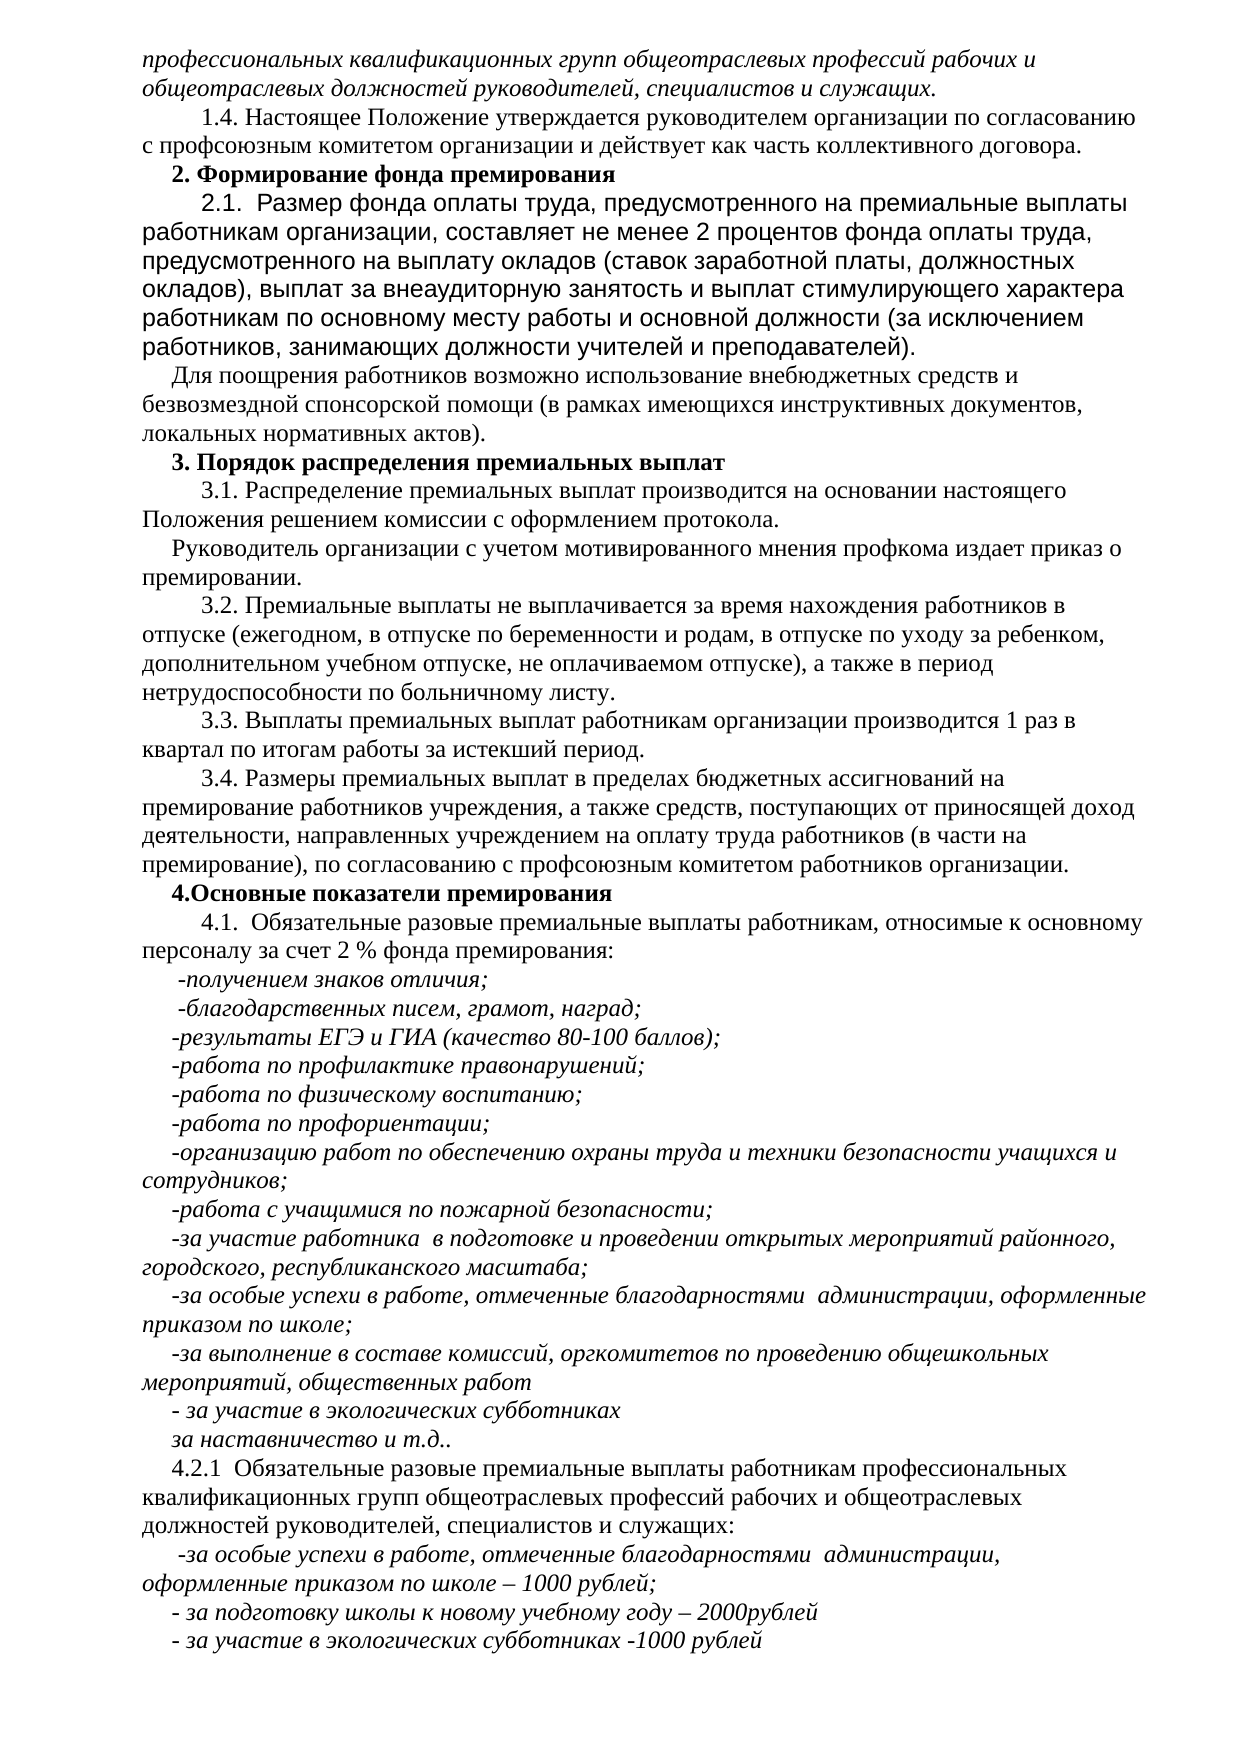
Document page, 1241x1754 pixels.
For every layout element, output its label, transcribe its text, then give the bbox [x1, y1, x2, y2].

text 4.1. Обязательные разовые премиальные выплаты работникам, относимые к основному персоналу за счет 2 % фонда премирования: [142, 907, 1152, 964]
text 3.4. Размеры премиальных выплат в пределах бюджетных ассигнований на премирование работников учреждения, а также средств, поступающих от приносящей доход деятельности, направленных учреждением на оплату труда работников (в части на премирование), по согласованию с профсоюзным комитетом работников организации. [142, 763, 1152, 878]
text - за подготовку школы к новому учебному году – 2000рублей [142, 1597, 1152, 1626]
text -за участие работника в подготовке и проведении открытых мероприятий районного, городского, республиканского масштаба; [142, 1223, 1152, 1281]
text 2.1. Размер фонда оплаты труда, предусмотренного на премиальные выплаты работникам организации, составляет не менее 2 процентов фонда оплаты труда, предусмотренного на выплату окладов (ставок заработной платы, должностных окладов), выплат за внеаудиторную занятость и выплат стимулирующего характера работникам по основному месту работы и основной должности (за исключением работников, занимающих должности учителей и преподавателей). [142, 188, 1152, 361]
text -работа по физическому воспитанию; [142, 1079, 1152, 1108]
text 3.1. Распределение премиальных выплат производится на основании настоящего Положения решением комиссии с оформлением протокола. [142, 476, 1152, 533]
text -работа с учащимися по пожарной безопасности; [142, 1194, 1152, 1223]
text Руководитель организации с учетом мотивированного мнения профкома издает приказ о премировании. [142, 533, 1152, 591]
text -благодарственных писем, грамот, наград; [142, 993, 1152, 1022]
text профессиональных квалификационных групп общеотраслевых профессий рабочих и общеотраслевых должностей руководителей, специалистов и служащих. [142, 44, 1152, 102]
text 4.Основные показатели премирования [142, 878, 1152, 907]
text 4.2.1 Обязательные разовые премиальные выплаты работникам профессиональных квалификационных групп общеотраслевых профессий рабочих и общеотраслевых должностей руководителей, специалистов и служащих: [142, 1453, 1152, 1539]
text -организацию работ по обеспечению охраны труда и техники безопасности учащихся и сотрудников; [142, 1137, 1152, 1194]
text -работа по профориентации; [142, 1108, 1152, 1137]
text 3. Порядок распределения премиальных выплат [142, 447, 1152, 476]
text -за выполнение в составе комиссий, оргкомитетов по проведению общешкольных мероприятий, общественных работ [142, 1338, 1152, 1396]
text -работа по профилактике правонарушений; [142, 1051, 1152, 1079]
text -результаты ЕГЭ и ГИА (качество 80-100 баллов); [142, 1022, 1152, 1051]
text 2. Формирование фонда премирования [142, 159, 1152, 188]
text за наставничество и т.д.. [142, 1424, 1152, 1453]
text 3.3. Выплаты премиальных выплат работникам организации производится 1 раз в квартал по итогам работы за истекший период. [142, 706, 1152, 763]
text - за участие в экологических субботниках [142, 1396, 1152, 1424]
text -получением знаков отличия; [142, 964, 1152, 993]
text 3.2. Премиальные выплаты не выплачивается за время нахождения работников в отпуске (ежегодном, в отпуске по беременности и родам, в отпуске по уходу за ребенком, дополнительном учебном отпуске, не оплачиваемом отпуске), а также в период нетрудоспособности по больничному листу. [142, 591, 1152, 706]
text Для поощрения работников возможно использование внебюджетных средств и безвозмездной спонсорской помощи (в рамках имеющихся инструктивных документов, локальных нормативных актов). [142, 361, 1152, 447]
text -за особые успехи в работе, отмеченные благодарностями администрации, оформленные приказом по школе; [142, 1281, 1152, 1338]
text - за участие в экологических субботниках -1000 рублей [142, 1626, 1152, 1654]
text 1.4. Настоящее Положение утверждается руководителем организации по согласованию с профсоюзным комитетом организации и действует как часть коллективного договора. [142, 102, 1152, 159]
text -за особые успехи в работе, отмеченные благодарностями администрации, оформленные приказом по школе – 1000 рублей; [142, 1539, 1152, 1597]
